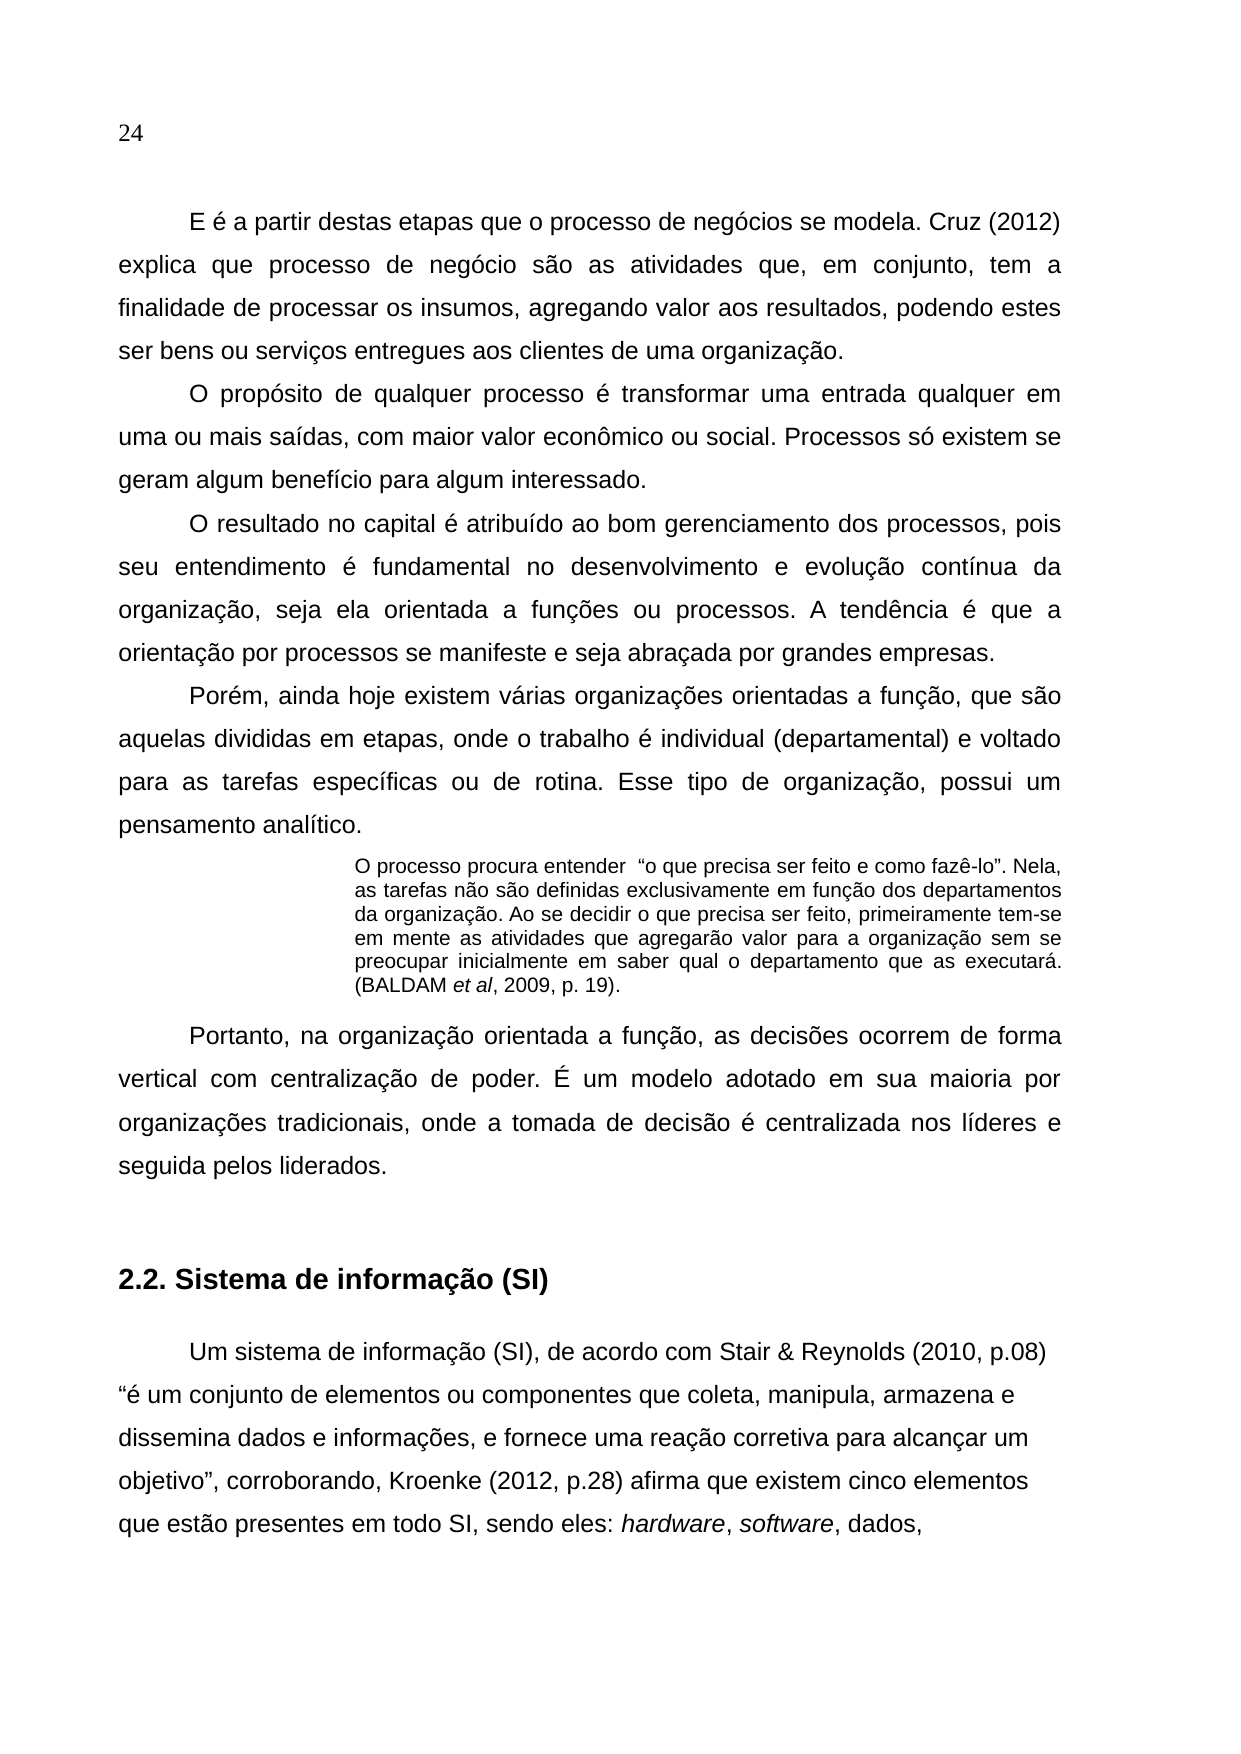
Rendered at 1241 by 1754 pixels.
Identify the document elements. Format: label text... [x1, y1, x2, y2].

text E é a partir destas etapas que o processo de negócios se modela. Cruz (2012) explica que processo de negócio são as atividades que, em conjunto, tem a finalidade de processar os insumos, agregando valor aos resultados, podendo estes ser bens ou serviços entregues aos clientes de uma organização. [118, 207, 1063, 365]
text Portanto, na organização orientada a função, as decisões ocorrem de forma vertical com centralização de poder. É um modelo adotado em sua maioria por organizações tradicionais, onde a tomada de decisão é centralizada nos líderes e seguida pelos liderados. [118, 1021, 1063, 1179]
text O propósito de qualquer processo é transformar uma entrada qualquer em uma ou mais saídas, com maior valor econômico ou social. Processos só existem se geram algum benefício para algum interessado. [118, 379, 1063, 494]
subtitle 2.2. Sistema de informação (SI) [118, 1262, 1063, 1295]
text Porém, ainda hoje existem várias organizações orientadas a função, que são aquelas divididas em etapas, onde o trabalho é individual (departamental) e voltado para as tarefas específicas ou de rotina. Esse tipo de organização, possui um pensamento analítico. [118, 681, 1063, 839]
text O processo procura entender “o que precisa ser feito e como fazê-lo”. Nela, as tarefas não são definidas exclusivamente em função dos departamentos da organização. Ao se decidir o que precisa ser feito, primeiramente tem-se em mente as atividades que agregarão valor para a organização sem se preocupar inicialmente em saber qual o departamento que as executará. (BALDAM et al, 2009, p. 19). [354, 853, 1063, 997]
text Um sistema de informação (SI), de acordo com Stair & Reynolds (2010, p.08) “é um conjunto de elementos ou componentes que coleta, manipula, armazena e dissemina dados e informações, e fornece uma reação corretiva para alcançar um objetivo”, corroborando, Kroenke (2012, p.28) afirma que existem cinco elementos que estão presentes em todo SI, sendo eles: hardware, software, dados, [118, 1337, 1063, 1538]
text O resultado no capital é atribuído ao bom gerenciamento dos processos, pois seu entendimento é fundamental no desenvolvimento e evolução contínua da organização, seja ela orientada a funções ou processos. A tendência é que a orientação por processos se manifeste e seja abraçada por grandes empresas. [118, 508, 1063, 667]
